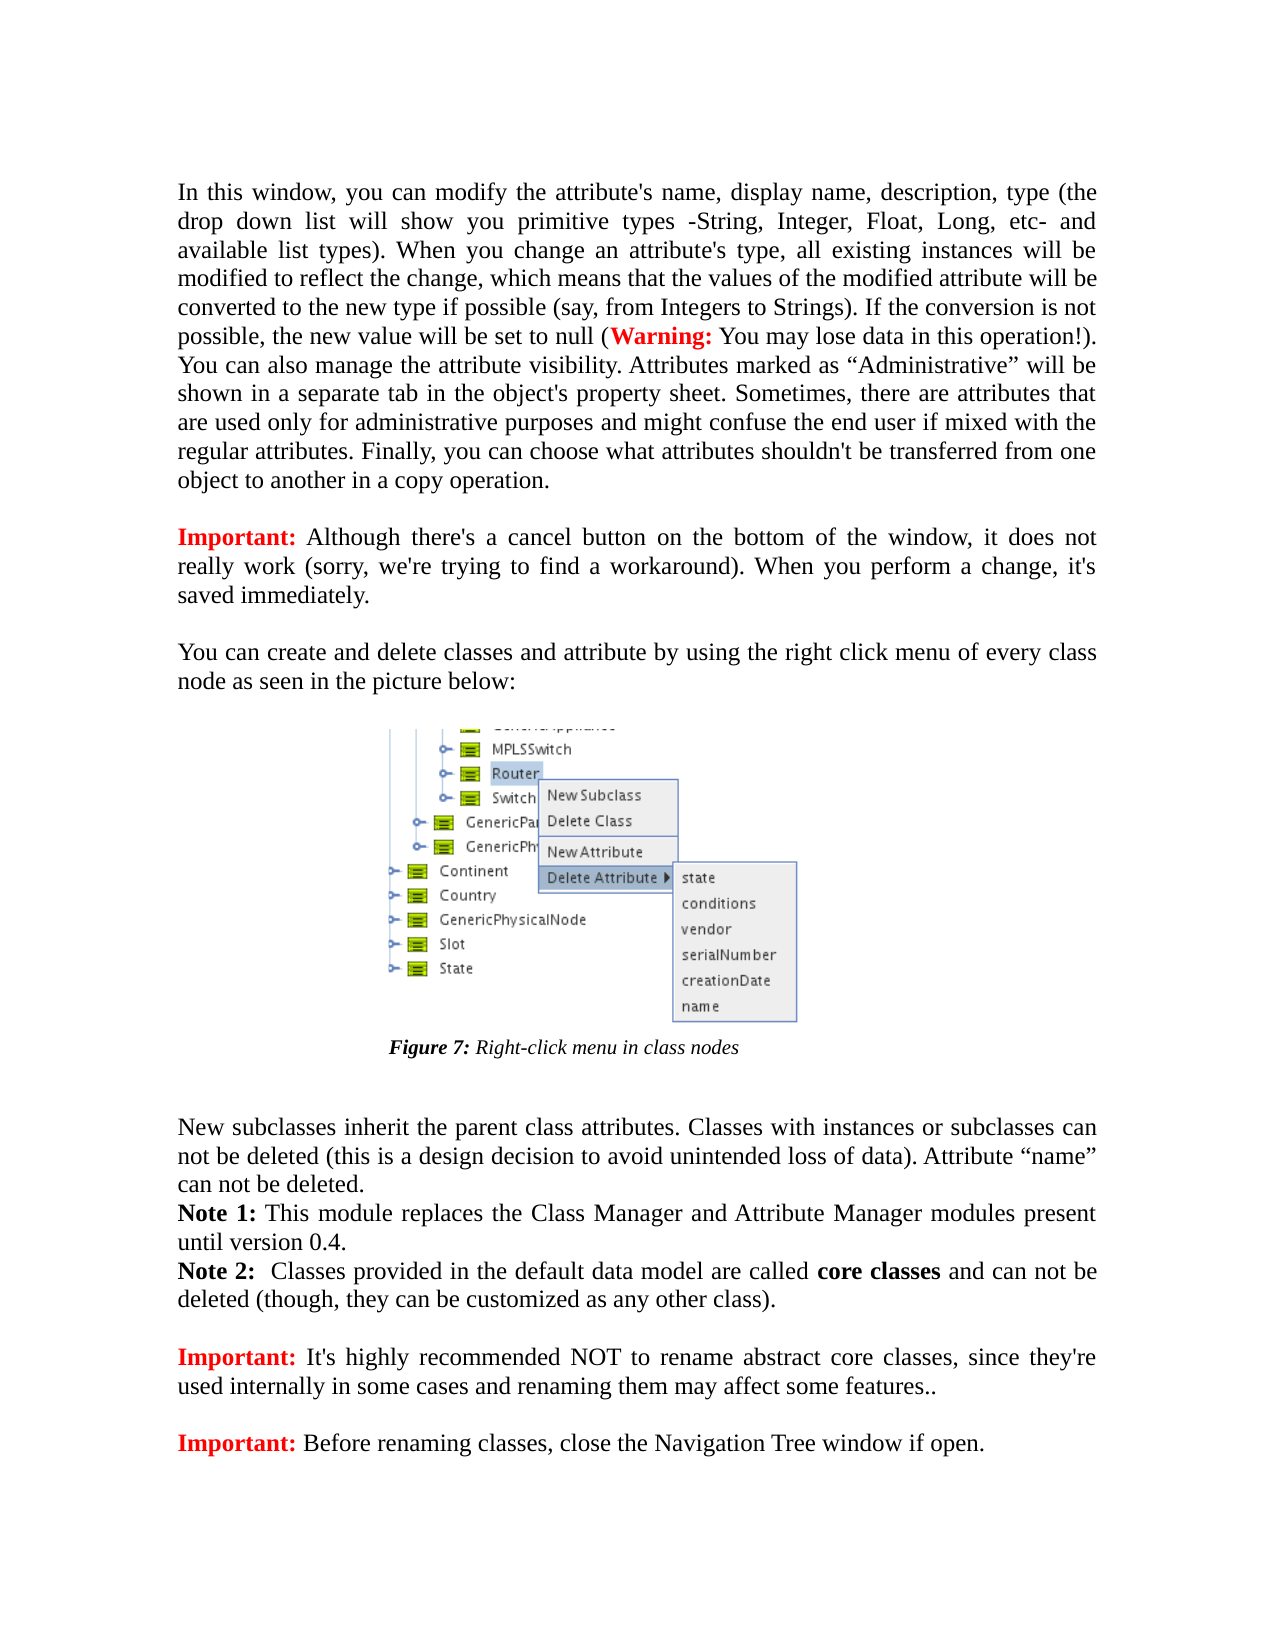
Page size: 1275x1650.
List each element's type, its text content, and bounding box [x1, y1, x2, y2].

text New subclasses inherit the parent class attributes. Classes with instances or subclasses can not be deleted (this is a design decision to avoid unintended loss of data). Attribute “name” can not be deleted. [177, 1112, 1098, 1198]
text In this window, you can modify the attribute's name, display name, description, type (the drop down list will show you primitive types -String, Integer, Float, Long, etc- and available list types). When you change an attribute's type, all existing instances will be modified to reflect the change, which means that the values of the modified attribute will be converted to the new type if possible (say, from Integers to Strings). If the conversion is not possible, the new value will be set to null (Warning: You may lose data in this operation!). You can also manage the attribute visibility. Attributes marked as “Administrative” will be shown in a separate tab in the object's property sheet. Sometimes, there are attributes that are used only for administrative purposes and might confuse the end user if mixed with the regular attributes. Finally, you can choose what attributes shouldn't be transferred from one object to another in a copy operation. [177, 177, 1098, 493]
text Important: Before renaming classes, close the Navigation Tree window if open. [177, 1428, 1098, 1457]
list Right-click menu in class nodes [388, 1036, 807, 1059]
picture [388, 729, 808, 1036]
text Note 1: This module replaces the Class Manager and Attribute Manager modules present until version 0.4. [177, 1198, 1098, 1256]
text You can create and delete classes and attribute by using the right click menu of every class node as seen in the picture below: [177, 637, 1098, 695]
text Note 2: Classes provided in the default data model are called core classes and can not be deleted (though, they can be customized as any other class). [177, 1256, 1098, 1313]
text Important: It's highly recommended NOT to rename abstract core classes, since they're used internally in some cases and renaming them may affect some features.. [177, 1342, 1098, 1399]
text Important: Although there's a cancel button on the bottom of the window, it does not really work (sorry, we're trying to find a workaround). When you perform a change, it's saved immediately. [177, 522, 1098, 608]
